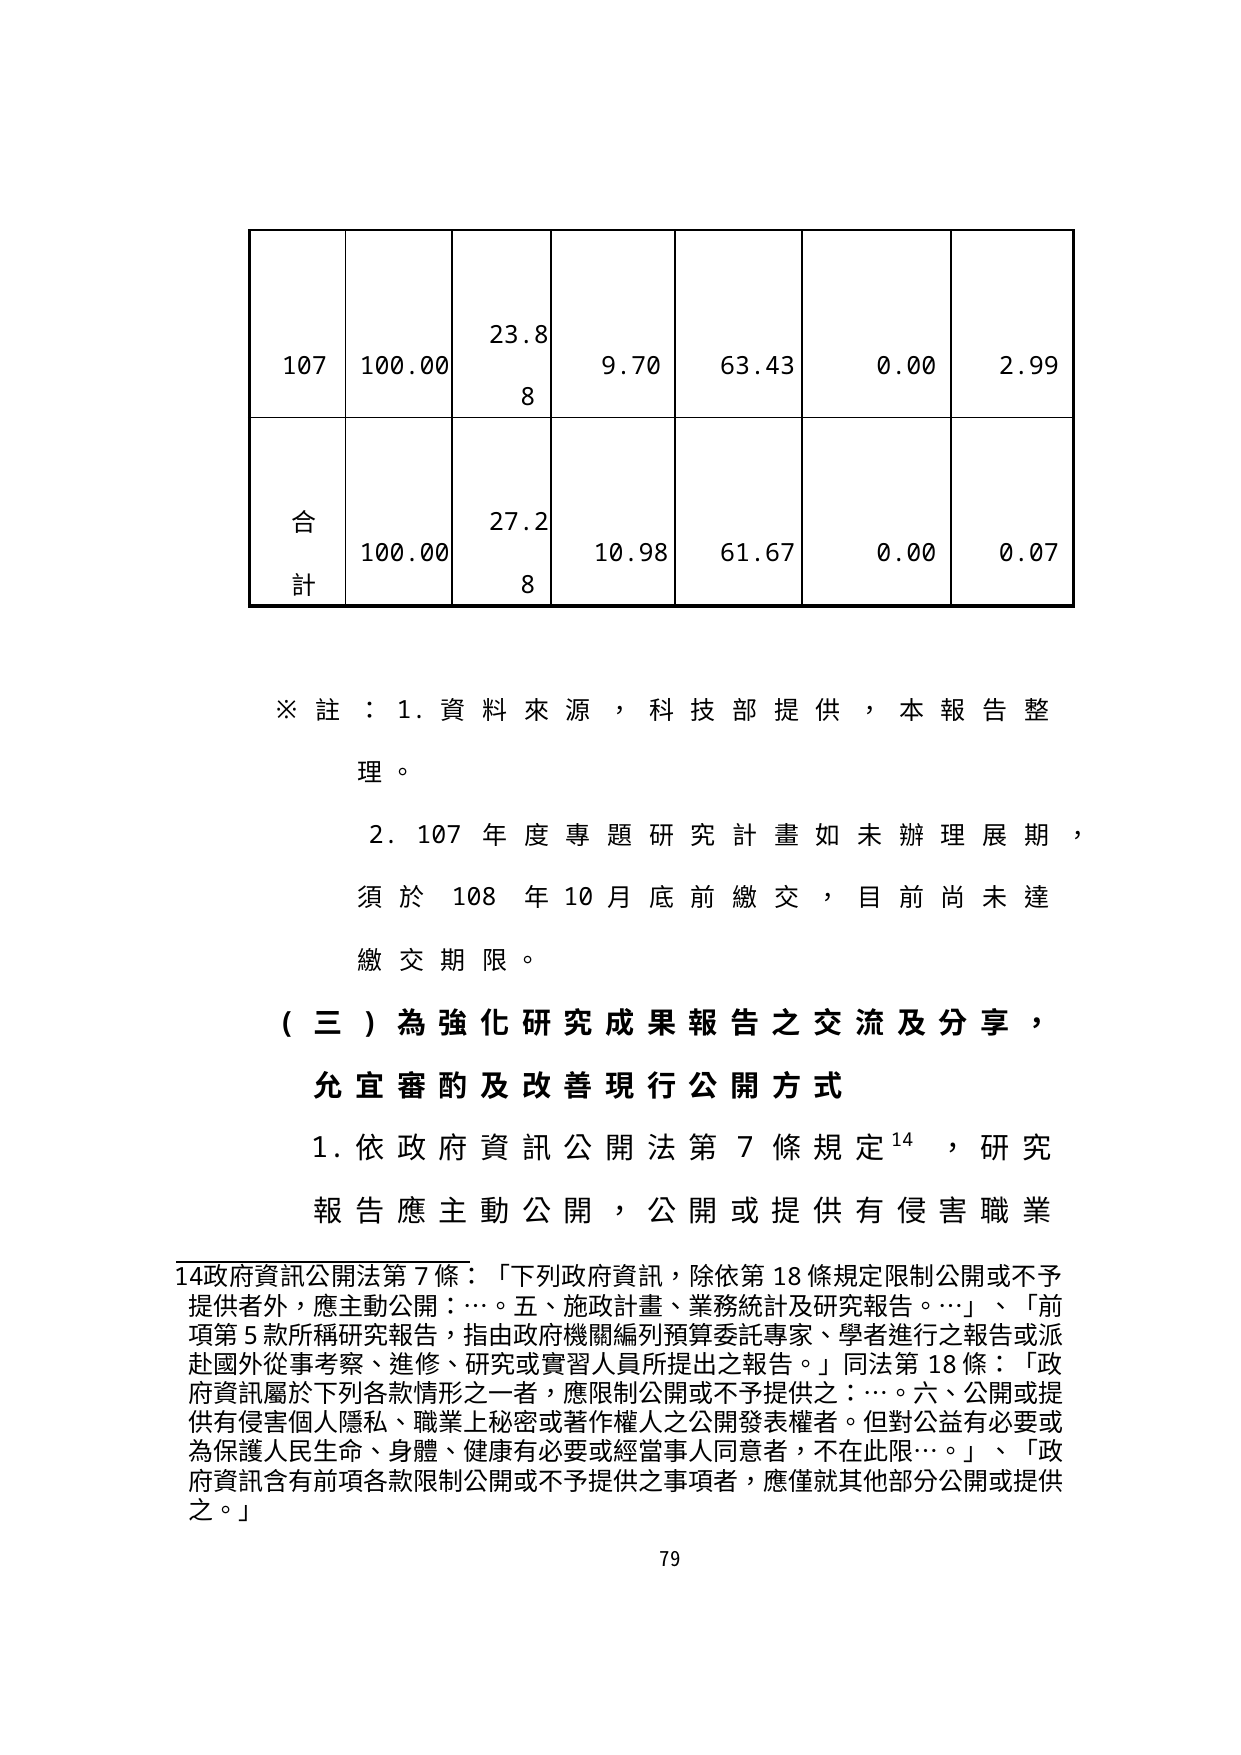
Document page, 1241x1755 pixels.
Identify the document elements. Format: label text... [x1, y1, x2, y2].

table_cell 0.00 [803, 231, 950, 417]
table_cell 100.00 [346, 418, 451, 604]
table_cell 107 [251, 231, 345, 417]
table_cell 0.07 [952, 418, 1072, 604]
text 1.依政府資訊公開法第7條規定，研究報告應主動公開，公開或提供有侵害職業 [271, 1104, 1057, 1229]
table_cell 10.98 [552, 418, 674, 604]
table_cell 2.99 [952, 231, 1072, 417]
table_cell 100.00 [346, 231, 451, 417]
table_cell 63.43 [676, 231, 801, 417]
table_cell 27.28 [453, 418, 550, 604]
table_cell 0.00 [803, 418, 950, 604]
text ※註：1.資料來源，科技部提供，本報告整理。 [240, 667, 1057, 792]
text (三)為強化研究成果報告之交流及分享，允宜審酌及改善現行公開方式 [241, 979, 1057, 1104]
table_cell 合計 [251, 418, 345, 604]
table_cell 9.70 [552, 231, 674, 417]
text 政府資訊公開法第7條：「下列政府資訊，除依第18條規定限制公開或不予提供者外，應主動公開：…。五、施政計畫、業務統計及研究報告。…」、「前項第5款所稱研究報告，指由政府機關編列預算委託專家、學者進行之報告或派赴國外從事考察、進修、研究或實習人員所提出之報告。」同法第18條：「政府資訊屬於下列各款情形之一者，應限制公開或不予提供之：…。六、公開或提供有侵害個人隱私、職業上秘密或著作權人之公開發表權者。但對公益有必要或為保護人民生命、身體、健康有必要或經當事人同意者，不在此限…。」、「政府資訊含有前項各款限制公開或不予提供之事項者，應僅就其他部分公開或提供之。」 [173, 1262, 1063, 1525]
table_cell 23.88 [453, 231, 550, 417]
text 2. 107年度專題研究計畫如未辦理展期，須於108年10月底前繳交，目前尚未達繳交期限。 [240, 792, 1057, 979]
table_cell 61.67 [676, 418, 801, 604]
